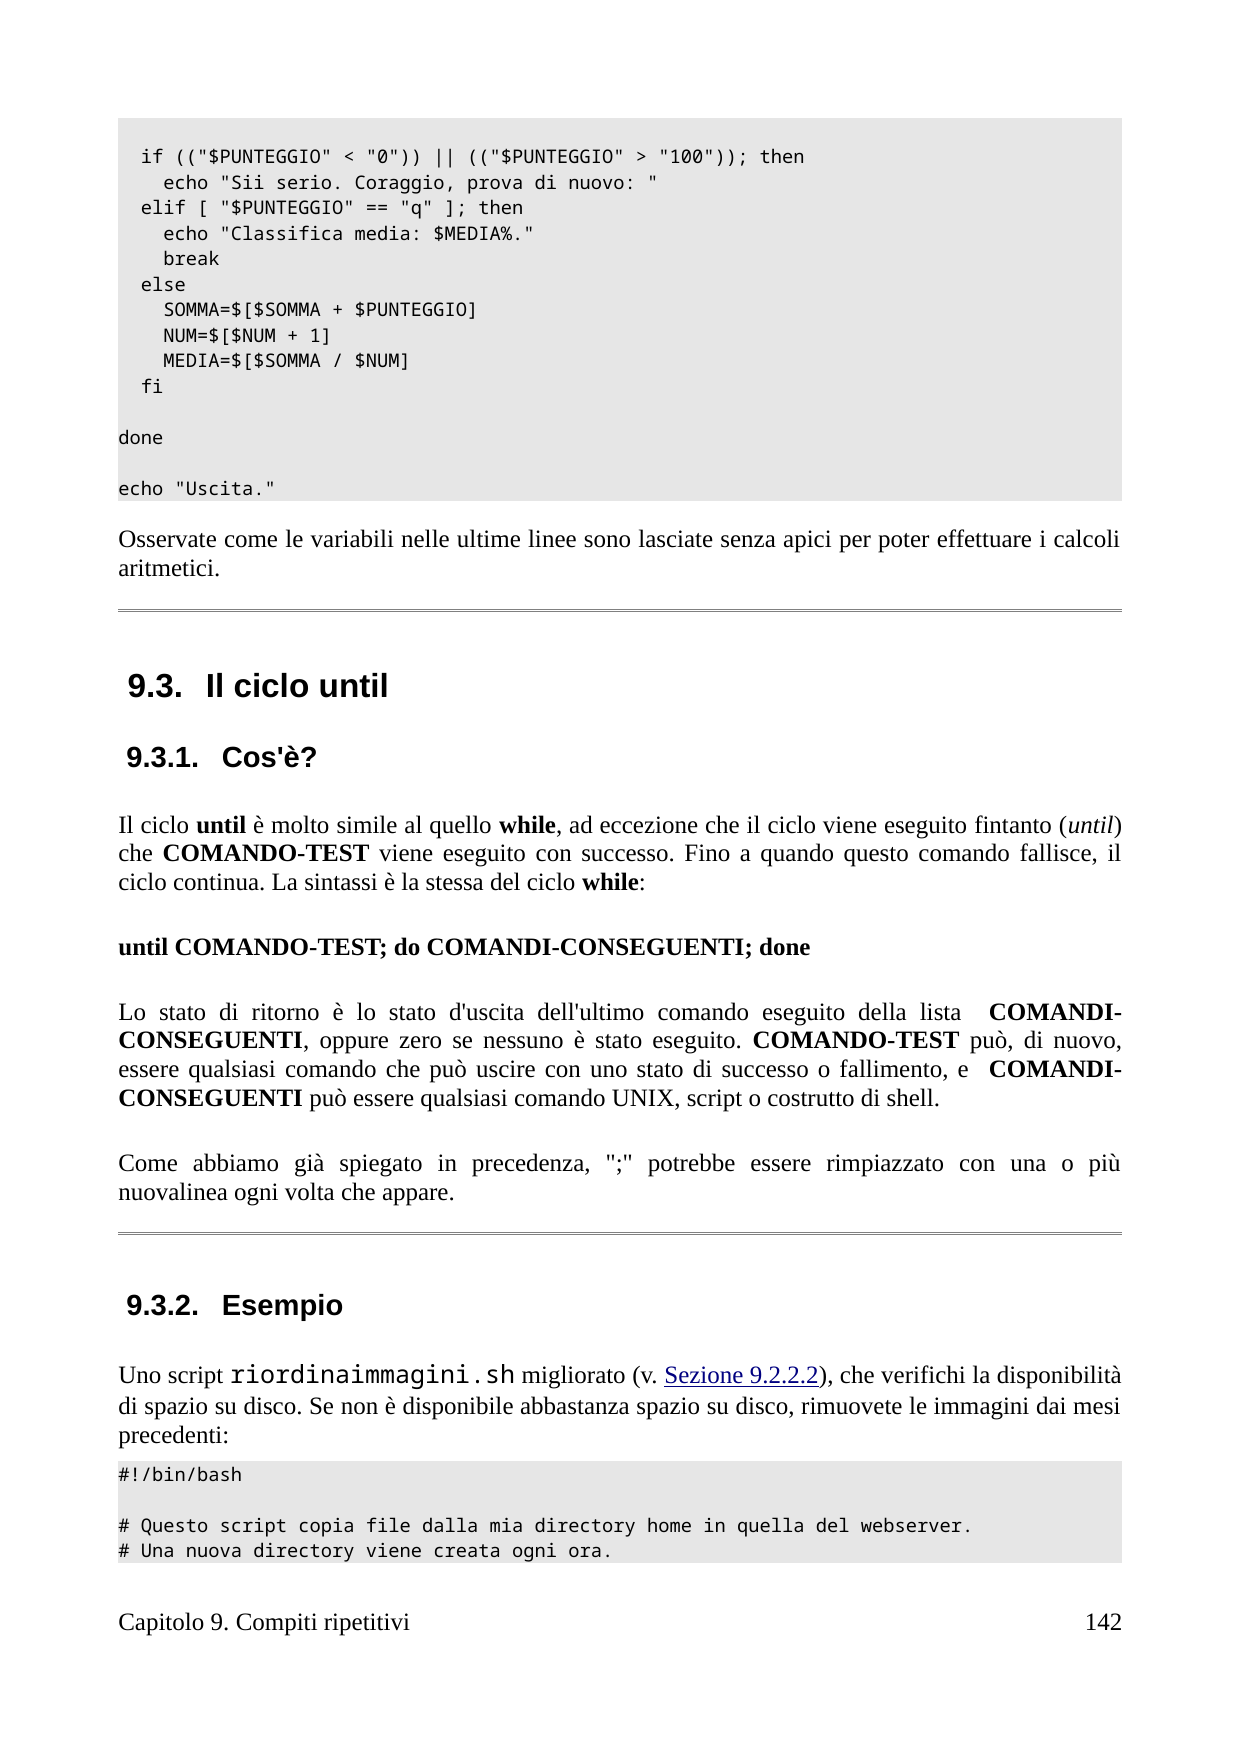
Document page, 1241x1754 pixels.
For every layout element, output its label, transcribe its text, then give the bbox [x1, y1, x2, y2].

text done [118, 424, 1122, 450]
text echo "Uscita." [118, 475, 1122, 501]
text NUM=$[$NUM + 1] [118, 322, 1122, 348]
text else [118, 271, 1122, 297]
text elif [ "$PUNTEGGIO" == "q" ]; then [118, 195, 1122, 220]
text MEDIA=$[$SOMMA / $NUM] [118, 348, 1122, 373]
text Osservate come le variabili nelle ultime linee sono lasciate senza apici per poter effettuare i calcoli aritmetici. [118, 524, 1122, 582]
subtitle Cos'è? [118, 740, 1122, 774]
text until COMANDO-TEST; do COMANDI-CONSEGUENTI; done [118, 932, 1122, 961]
text if (("$PUNTEGGIO" < "0")) || (("$PUNTEGGIO" > "100")); then [118, 144, 1122, 169]
text break [118, 246, 1122, 271]
text echo "Classifica media: $MEDIA%." [118, 220, 1122, 246]
text Come abbiamo già spiegato in precedenza, ";" potrebbe essere rimpiazzato con una o più nuovalinea ogni volta che appare. [118, 1148, 1122, 1205]
text fi [118, 373, 1122, 399]
text Lo stato di ritorno è lo stato d'uscita dell'ultimo comando eseguito della lista COMANDI-CONSEGUENTI, oppure zero se nessuno è stato eseguito. COMANDO-TEST può, di nuovo, essere qualsiasi comando che può uscire con uno stato di successo o fallimento, e COMANDI-CONSEGUENTI può essere qualsiasi comando UNIX, script o costrutto di shell. [118, 997, 1122, 1112]
text SOMMA=$[$SOMMA + $PUNTEGGIO] [118, 297, 1122, 322]
subtitle Esempio [118, 1288, 1122, 1321]
text # Una nuova directory viene creata ogni ora. [118, 1538, 1122, 1563]
text Il ciclo until è molto simile al quello while, ad eccezione che il ciclo viene eseguito fintanto (until) che COMANDO-TEST viene eseguito con successo. Fino a quando questo comando fallisce, il ciclo continua. La sintassi è la stessa del ciclo while: [118, 810, 1122, 896]
subtitle Il ciclo until [118, 666, 1122, 704]
text echo "Sii serio. Coraggio, prova di nuovo: " [118, 169, 1122, 195]
text Uno script riordinaimmagini.sh migliorato (v. Sezione 9.2.2.2), che verifichi la disponibilità di spazio su disco. Se non è disponibile abbastanza spazio su disco, rimuovete le immagini dai mesi precedenti: [118, 1357, 1122, 1449]
text #!/bin/bash [118, 1461, 1122, 1487]
text # Questo script copia file dalla mia directory home in quella del webserver. [118, 1512, 1122, 1538]
